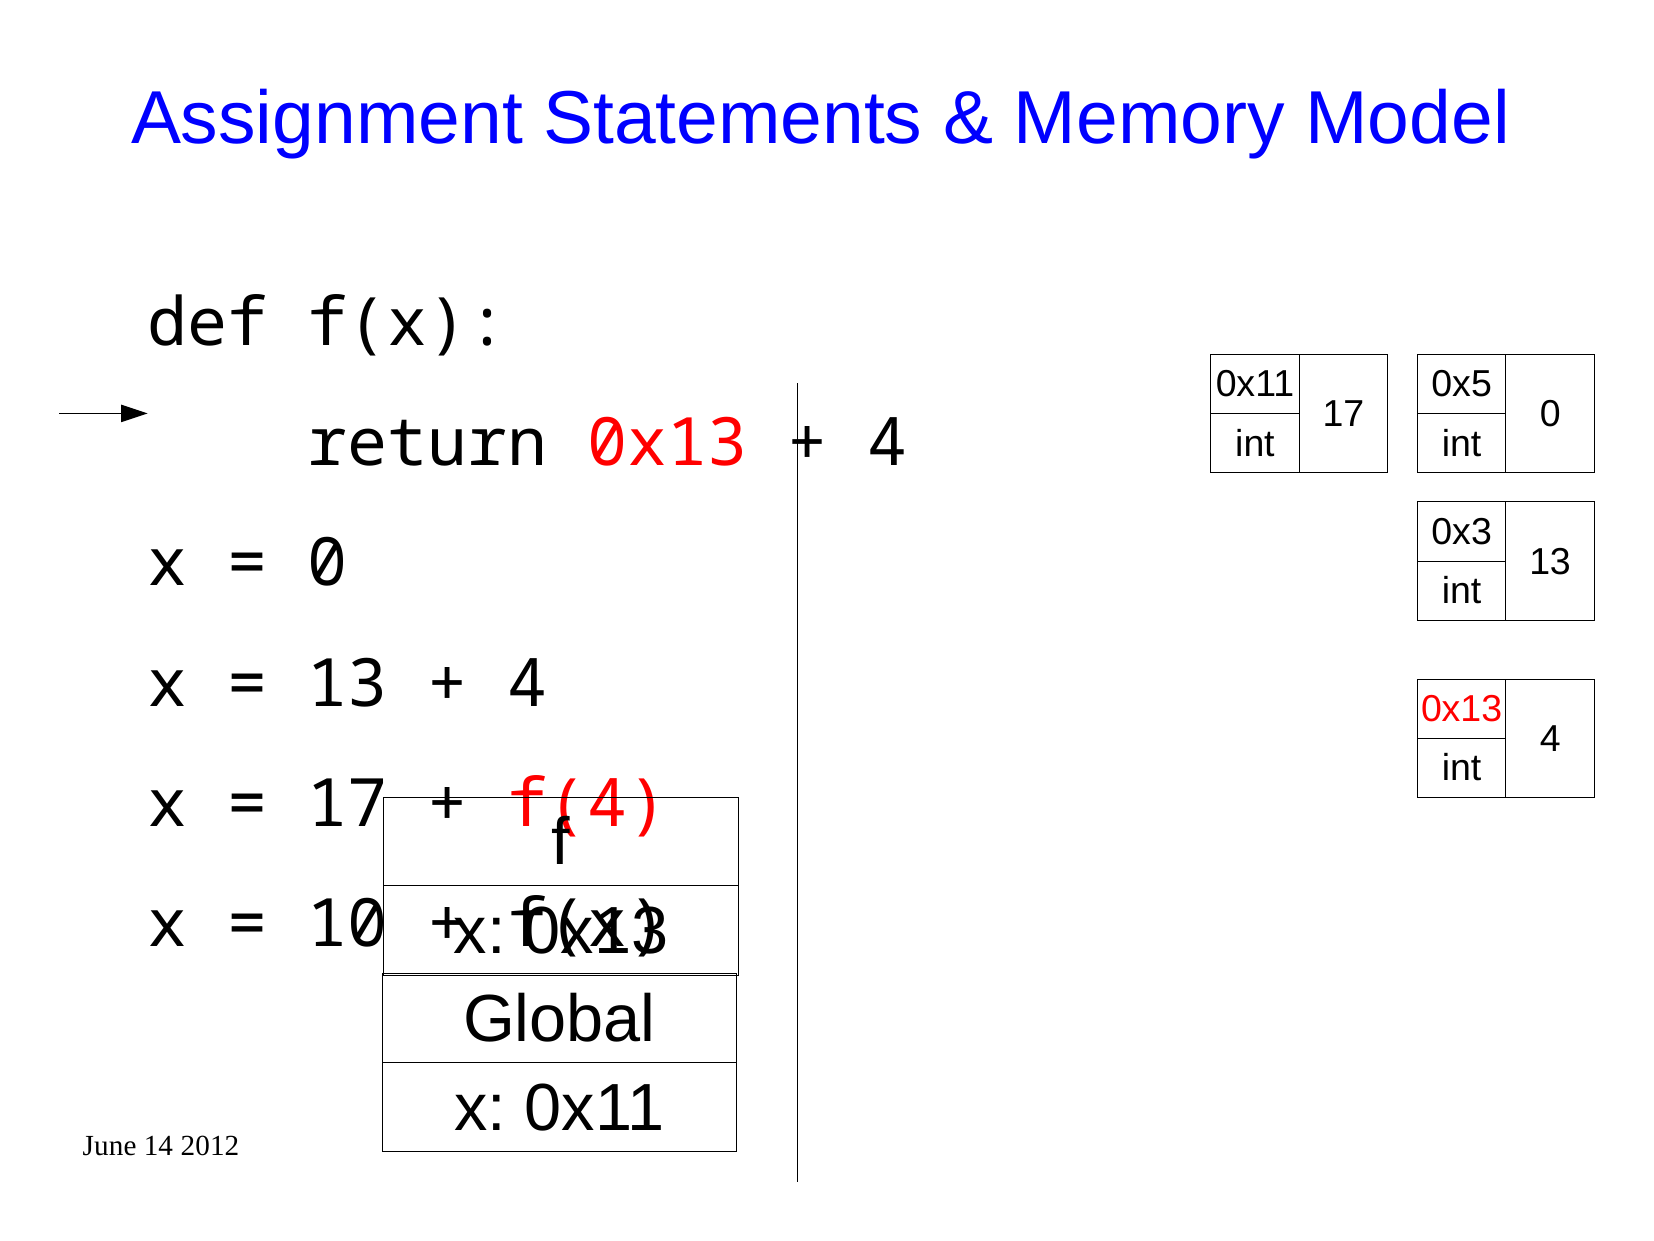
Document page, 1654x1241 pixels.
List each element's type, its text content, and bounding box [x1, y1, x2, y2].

title Assignment Statements & Memory Model [76, 58, 1565, 178]
text_box x: 0x11 [382, 1062, 737, 1152]
list def f(x): return 0x13 + 4 x = 0 x = 13 + 4 x = 17 + f(4) x = 10 + f(x) [76, 274, 1506, 822]
text_box 0x5 [1417, 354, 1505, 414]
text_box f [383, 797, 739, 885]
text_box int [1417, 739, 1505, 798]
text_box 17 [1299, 354, 1388, 473]
text_box 0 [1505, 354, 1595, 473]
text_box int [1417, 414, 1505, 473]
text_box 0x3 [1417, 501, 1505, 562]
text_box int [1417, 562, 1505, 621]
text_box int [1210, 414, 1299, 473]
text_box Global [382, 973, 737, 1062]
text_box 4 [1505, 679, 1595, 798]
text_box 13 [1505, 501, 1595, 621]
text_box 0x11 [1210, 354, 1299, 414]
text_box 0x13 [1417, 679, 1505, 739]
text_box x: 0x13 [383, 885, 739, 976]
